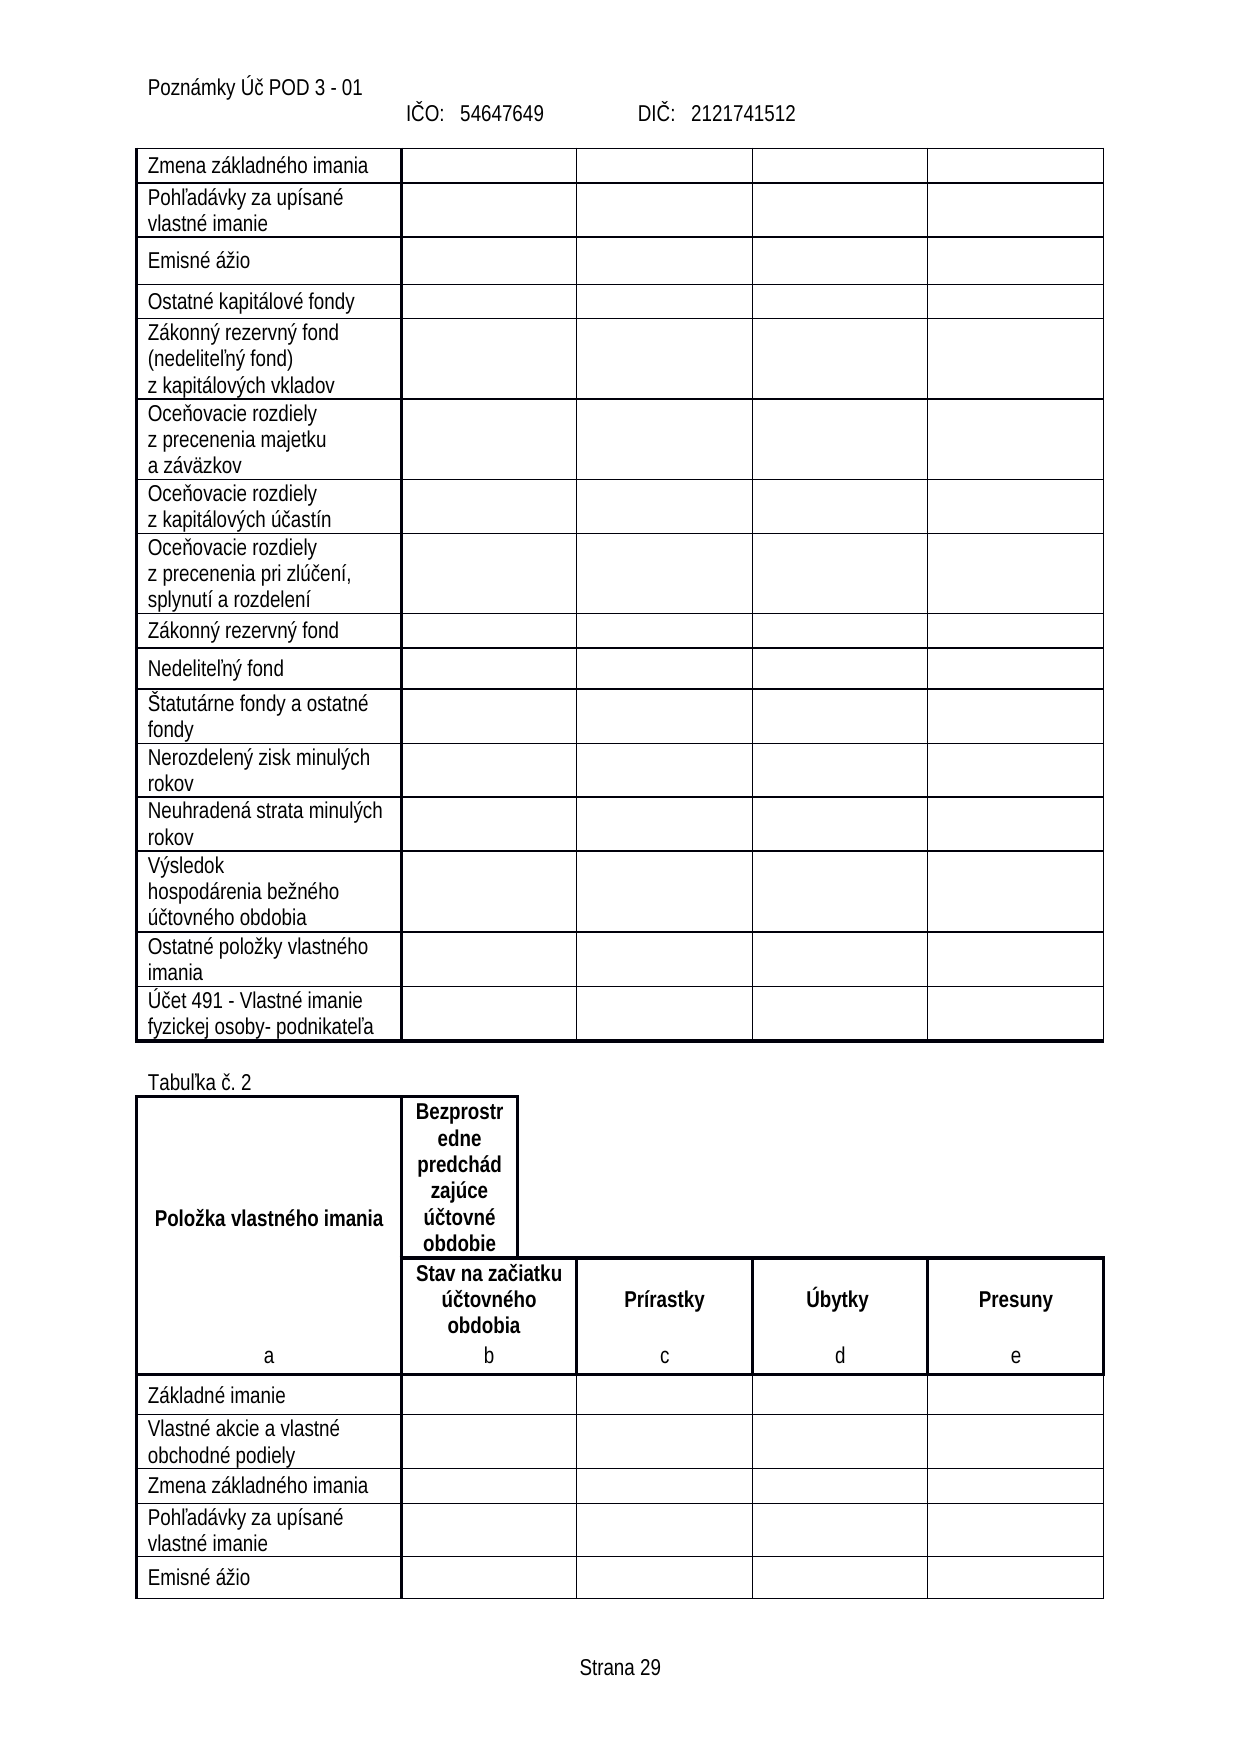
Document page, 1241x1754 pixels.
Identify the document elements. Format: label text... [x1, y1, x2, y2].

table_cell [577, 744, 752, 796]
table_cell [577, 285, 752, 318]
table_cell [577, 238, 752, 284]
table_cell [753, 690, 927, 743]
table_cell [753, 1504, 927, 1556]
table_cell [753, 319, 927, 398]
table_cell [928, 614, 1103, 647]
table_cell [928, 184, 1103, 236]
table_cell [577, 690, 752, 743]
table_cell [403, 690, 576, 743]
table_cell [928, 1376, 1103, 1414]
table_cell [753, 149, 927, 182]
table_cell Základné imanie [138, 1376, 400, 1414]
table_cell [928, 319, 1103, 398]
table_cell [577, 1557, 752, 1597]
table_cell [577, 987, 752, 1039]
table_cell b [403, 1339, 575, 1373]
table_cell d [754, 1339, 926, 1373]
table_cell [753, 614, 927, 647]
table_cell [577, 319, 752, 398]
table_cell [928, 933, 1103, 986]
table_cell [403, 987, 576, 1039]
table_cell [928, 798, 1103, 850]
table_header Položka vlastného imania [138, 1098, 400, 1338]
table_cell [577, 933, 752, 986]
table_cell Zákonný rezervný fond (nedeliteľný fond) z kapitálových vkladov [138, 319, 400, 398]
table_cell [928, 1504, 1103, 1556]
table_cell [577, 480, 752, 532]
table_cell Stav na začiatku účtovného obdobia [403, 1260, 575, 1338]
table_cell [403, 1469, 576, 1502]
table_cell Oceňovacie rozdiely z kapitálových účastín [138, 480, 400, 532]
table_cell Účet 491 - Vlastné imanie fyzickej osoby- podnikateľa [138, 987, 400, 1039]
table_cell [928, 285, 1103, 318]
table_cell [403, 1376, 576, 1414]
table_cell [403, 534, 576, 613]
table_cell Oceňovacie rozdiely z precenenia pri zlúčení, splynutí a rozdelení [138, 534, 400, 613]
table_cell Zákonný rezervný fond [138, 614, 400, 647]
table_cell [753, 649, 927, 688]
table_cell [403, 400, 576, 479]
table_cell [753, 1557, 927, 1597]
table_cell [403, 649, 576, 688]
table_cell [577, 1376, 752, 1414]
table_cell [577, 852, 752, 931]
table_cell Pohľadávky za upísané vlastné imanie [138, 1504, 400, 1556]
table_cell [928, 649, 1103, 688]
table_cell [753, 400, 927, 479]
table_cell [928, 149, 1103, 182]
table_cell [403, 285, 576, 318]
table_cell [403, 798, 576, 850]
table_cell [577, 400, 752, 479]
table_header Bezprostredne predchádzajúce účtovné obdobie [403, 1098, 516, 1256]
table_cell c [578, 1339, 751, 1373]
table_cell Zmena základného imania [138, 149, 400, 182]
table_cell [753, 480, 927, 532]
table_cell [577, 1504, 752, 1556]
table_cell [403, 319, 576, 398]
table_cell a [138, 1339, 400, 1373]
table_cell [403, 1504, 576, 1556]
table_cell Emisné ážio [138, 238, 400, 284]
table_cell [753, 798, 927, 850]
table_cell [753, 1469, 927, 1502]
table_cell [928, 400, 1103, 479]
table_cell [928, 534, 1103, 613]
table_cell Ostatné kapitálové fondy [138, 285, 400, 318]
table_cell [928, 987, 1103, 1039]
table_cell Nerozdelený zisk minulých rokov [138, 744, 400, 796]
table_cell e [929, 1339, 1102, 1373]
table_cell [403, 480, 576, 532]
table_cell [753, 987, 927, 1039]
table_cell [753, 285, 927, 318]
table_cell [753, 744, 927, 796]
table_cell Výsledok hospodárenia bežného účtovného obdobia [138, 852, 400, 931]
table_cell [928, 852, 1103, 931]
table_cell Pohľadávky za upísané vlastné imanie [138, 184, 400, 236]
table_cell Prírastky [578, 1260, 751, 1338]
table_cell [403, 744, 576, 796]
table_cell [403, 852, 576, 931]
table_cell [928, 1557, 1103, 1597]
table_cell [928, 1415, 1103, 1468]
table_cell Úbytky [754, 1260, 926, 1338]
table_cell Vlastné akcie a vlastné obchodné podiely [138, 1415, 400, 1468]
table_cell [928, 690, 1103, 743]
table_cell [577, 1469, 752, 1502]
table_cell [577, 649, 752, 688]
table_cell [403, 149, 576, 182]
table_cell Zmena základného imania [138, 1469, 400, 1502]
table_cell Oceňovacie rozdiely z precenenia majetku a záväzkov [138, 400, 400, 479]
table_cell [577, 798, 752, 850]
table_cell [403, 933, 576, 986]
table_cell [753, 534, 927, 613]
table_cell [928, 480, 1103, 532]
table_cell [753, 184, 927, 236]
table_cell [403, 1415, 576, 1468]
text Tabuľka č. 2 [148, 1069, 1092, 1095]
table_cell [753, 238, 927, 284]
table_cell Nedeliteľný fond [138, 649, 400, 688]
table_cell [403, 1557, 576, 1597]
table_cell [403, 238, 576, 284]
table_cell [577, 184, 752, 236]
table_cell Emisné ážio [138, 1557, 400, 1597]
table_cell Presuny [929, 1260, 1102, 1338]
table_cell [403, 184, 576, 236]
table_cell Štatutárne fondy a ostatné fondy [138, 690, 400, 743]
table_cell Ostatné položky vlastného imania [138, 933, 400, 986]
table_cell [753, 933, 927, 986]
table_cell [403, 614, 576, 647]
table_cell [577, 614, 752, 647]
table_cell [928, 1469, 1103, 1502]
table_cell [577, 1415, 752, 1468]
table_cell Neuhradená strata minulých rokov [138, 798, 400, 850]
table_cell [753, 1415, 927, 1468]
table_cell [577, 149, 752, 182]
table_cell [753, 1376, 927, 1414]
table_cell [577, 534, 752, 613]
table_cell [928, 238, 1103, 284]
table_cell [753, 852, 927, 931]
table_cell [928, 744, 1103, 796]
